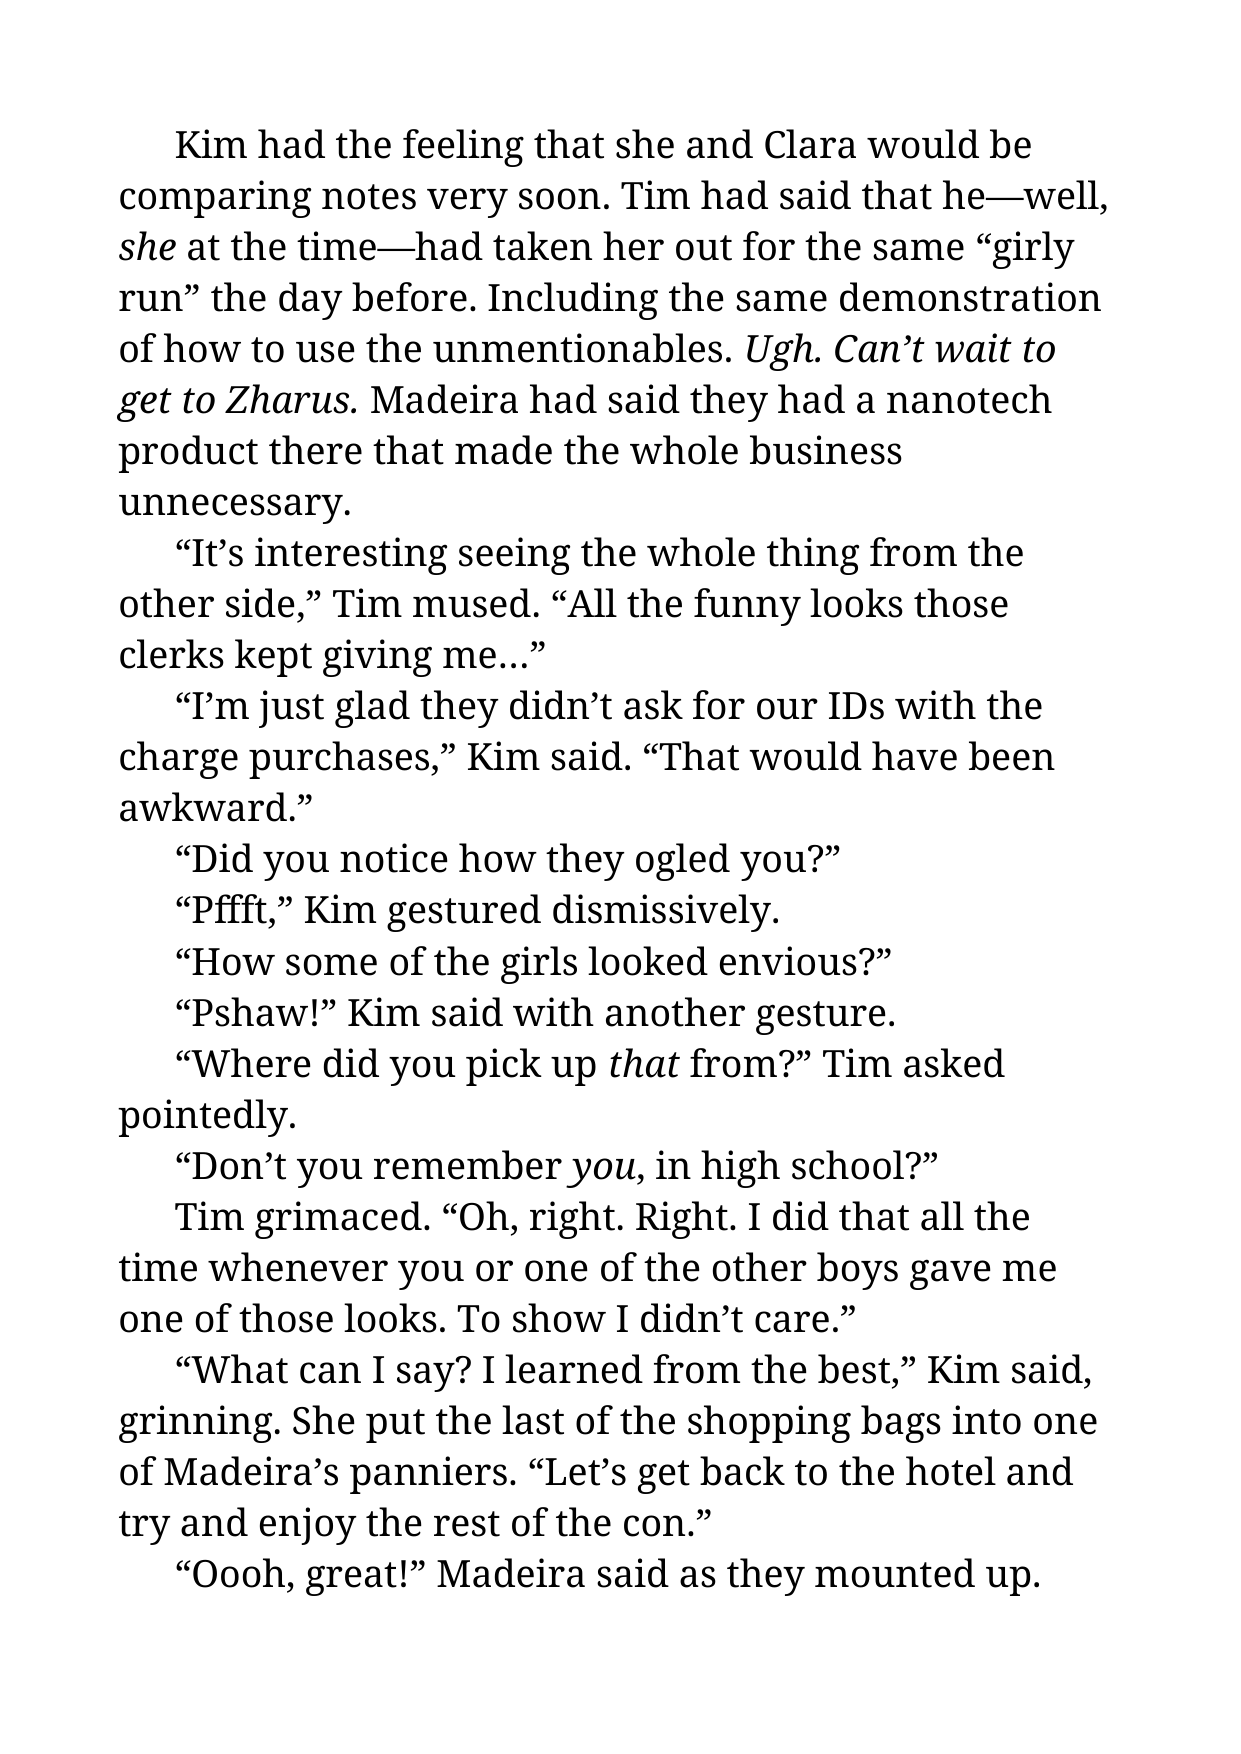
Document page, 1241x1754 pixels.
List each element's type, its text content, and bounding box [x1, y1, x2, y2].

text “Don’t you remember you, in high school?” [118, 1139, 1122, 1190]
text Tim grimaced. “Oh, right. Right. I did that all the time whenever you or one of the other boys gave me one of those looks. To show I didn’t care.” [118, 1190, 1122, 1343]
text “What can I say? I learned from the best,” Kim said, grinning. She put the last of the shopping bags into one of Madeira’s panniers. “Let’s get back to the hotel and try and enjoy the rest of the con.” [118, 1343, 1122, 1547]
text “Pffft,” Kim gestured dismissively. [118, 884, 1122, 935]
text “Where did you pick up that from?” Tim asked pointedly. [118, 1037, 1122, 1139]
text “Oooh, great!” Madeira said as they mounted up. [118, 1547, 1122, 1598]
text “It’s interesting seeing the whole thing from the other side,” Tim mused. “All the funny looks those clerks kept giving me…” [118, 526, 1122, 679]
text Kim had the feeling that she and Clara would be comparing notes very soon. Tim had said that he—well, she at the time—had taken her out for the same “girly run” the day before. Including the same demonstration of how to use the unmentionables. Ugh. Can’t wait to get to Zharus. Madeira had said they had a nanotech product there that made the whole business unnecessary. [118, 118, 1122, 526]
text “How some of the girls looked envious?” [118, 935, 1122, 986]
text “Did you notice how they ogled you?” [118, 833, 1122, 884]
text “I’m just glad they didn’t ask for our IDs with the charge purchases,” Kim said. “That would have been awkward.” [118, 679, 1122, 833]
text “Pshaw!” Kim said with another gesture. [118, 986, 1122, 1037]
